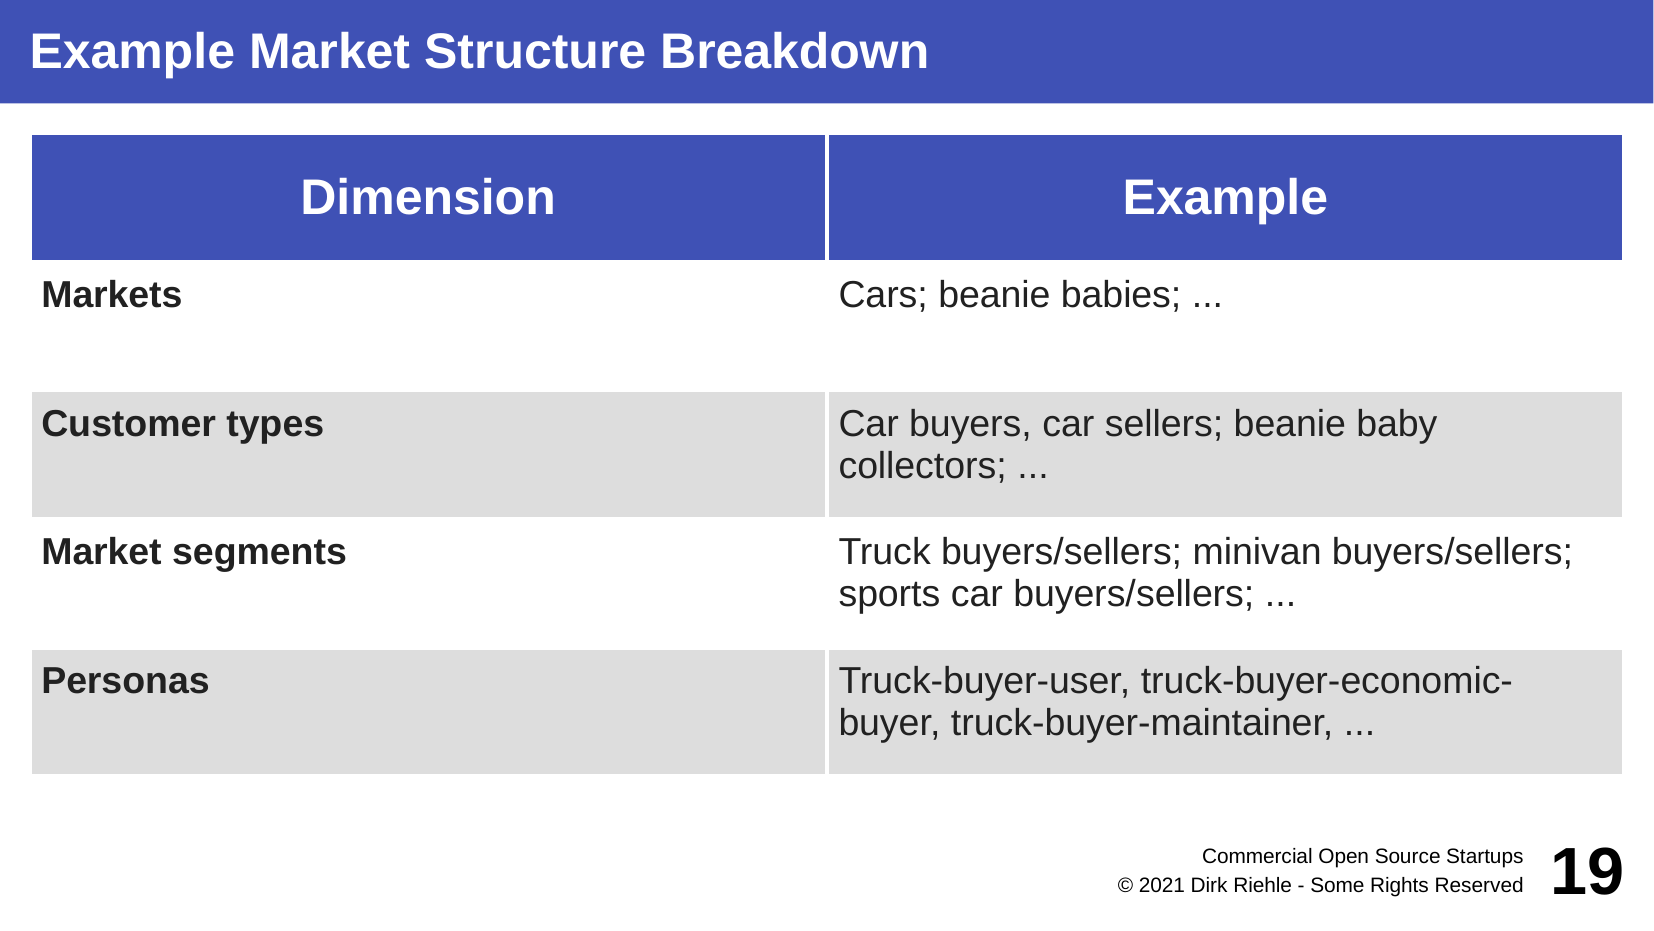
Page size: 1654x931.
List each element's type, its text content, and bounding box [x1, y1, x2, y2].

table_cell Market segments [32, 521, 825, 646]
table_cell Truck buyers/sellers; minivan buyers/sellers; sports car buyers/sellers; ... [829, 521, 1622, 646]
table_header Example [829, 135, 1622, 260]
table_cell Personas [32, 650, 825, 774]
table_cell Customer types [32, 392, 825, 517]
table_cell Truck-buyer-user, truck-buyer-economic-buyer, truck-buyer-maintainer, ... [829, 650, 1622, 774]
table_cell Car buyers, car sellers; beanie baby collectors; ... [829, 392, 1622, 517]
title Example Market Structure Breakdown [0, 0, 1654, 104]
table_cell Markets [32, 264, 825, 388]
table_header Dimension [32, 135, 825, 260]
table_cell Cars; beanie babies; ... [829, 264, 1622, 388]
